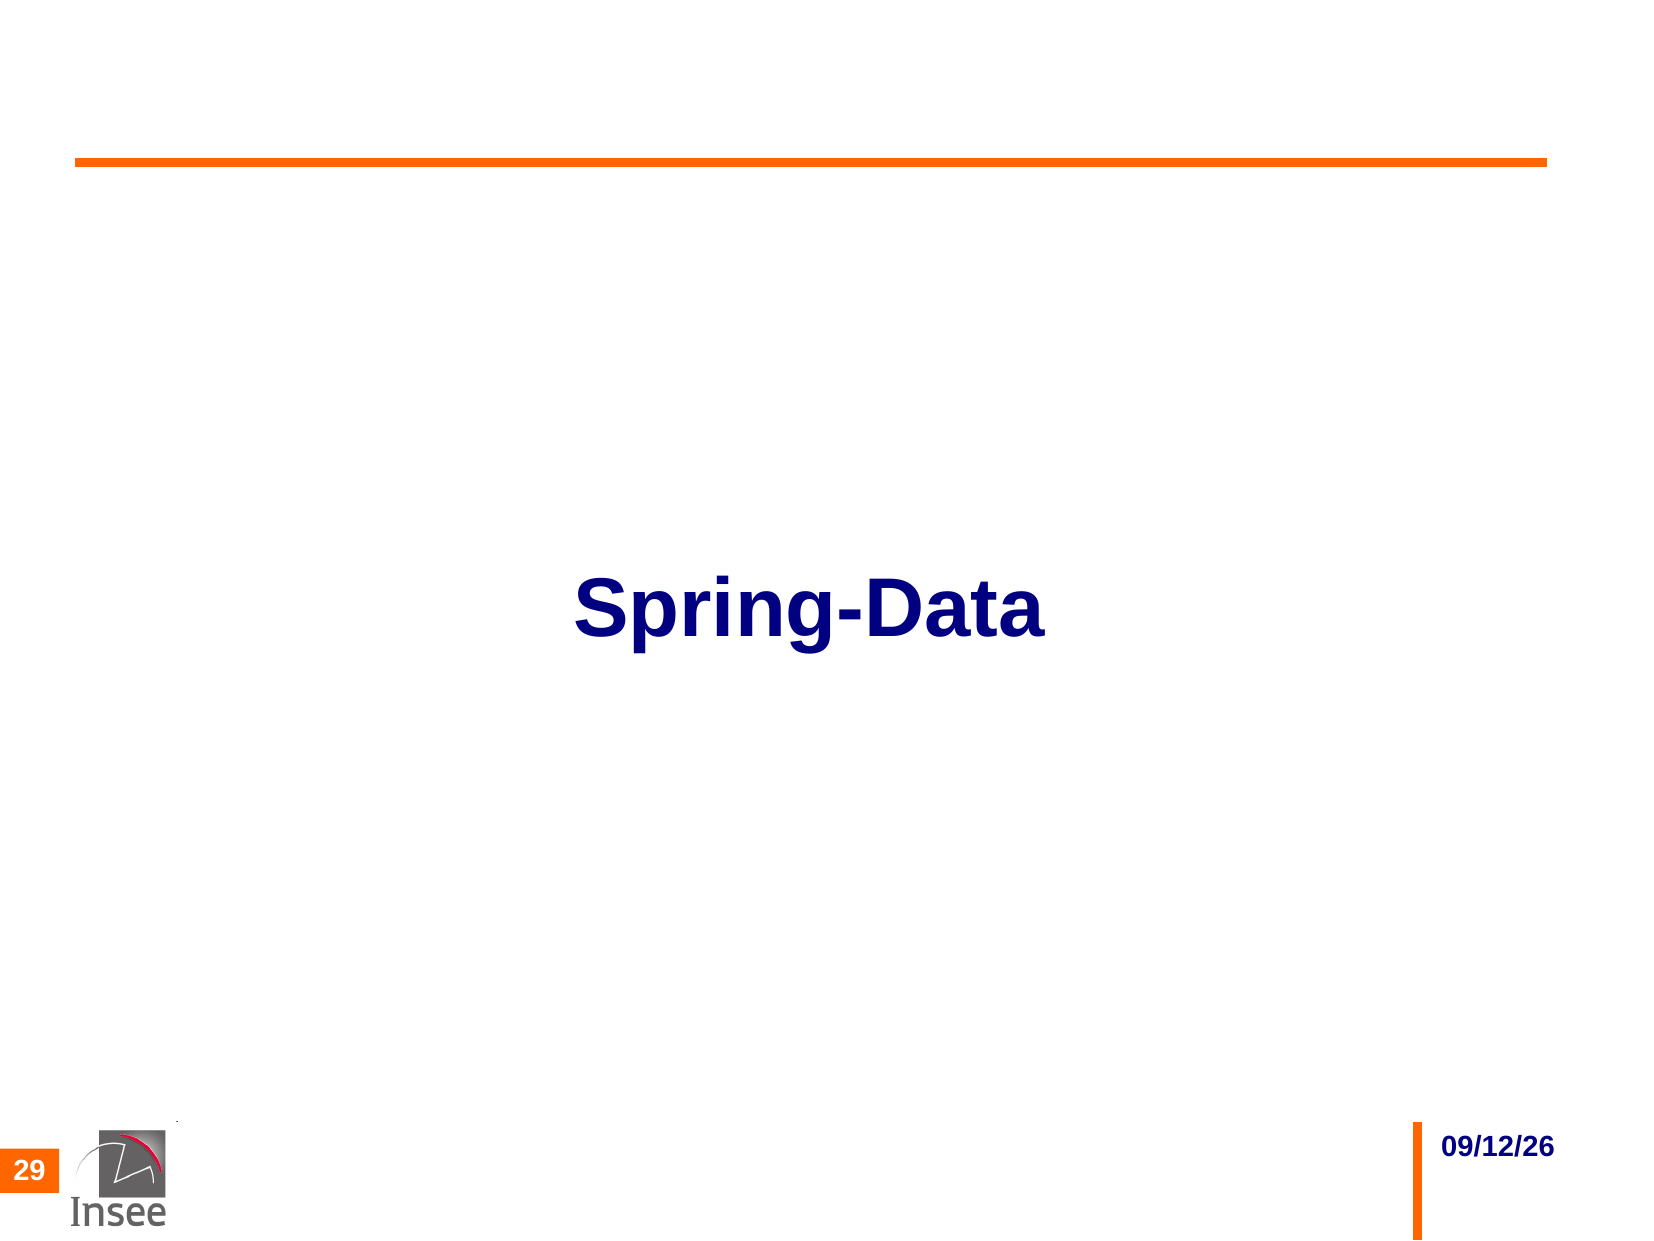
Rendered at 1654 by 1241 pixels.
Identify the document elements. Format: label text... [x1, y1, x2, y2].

list Spring-Data [366, 561, 1182, 803]
picture [62, 1121, 178, 1241]
